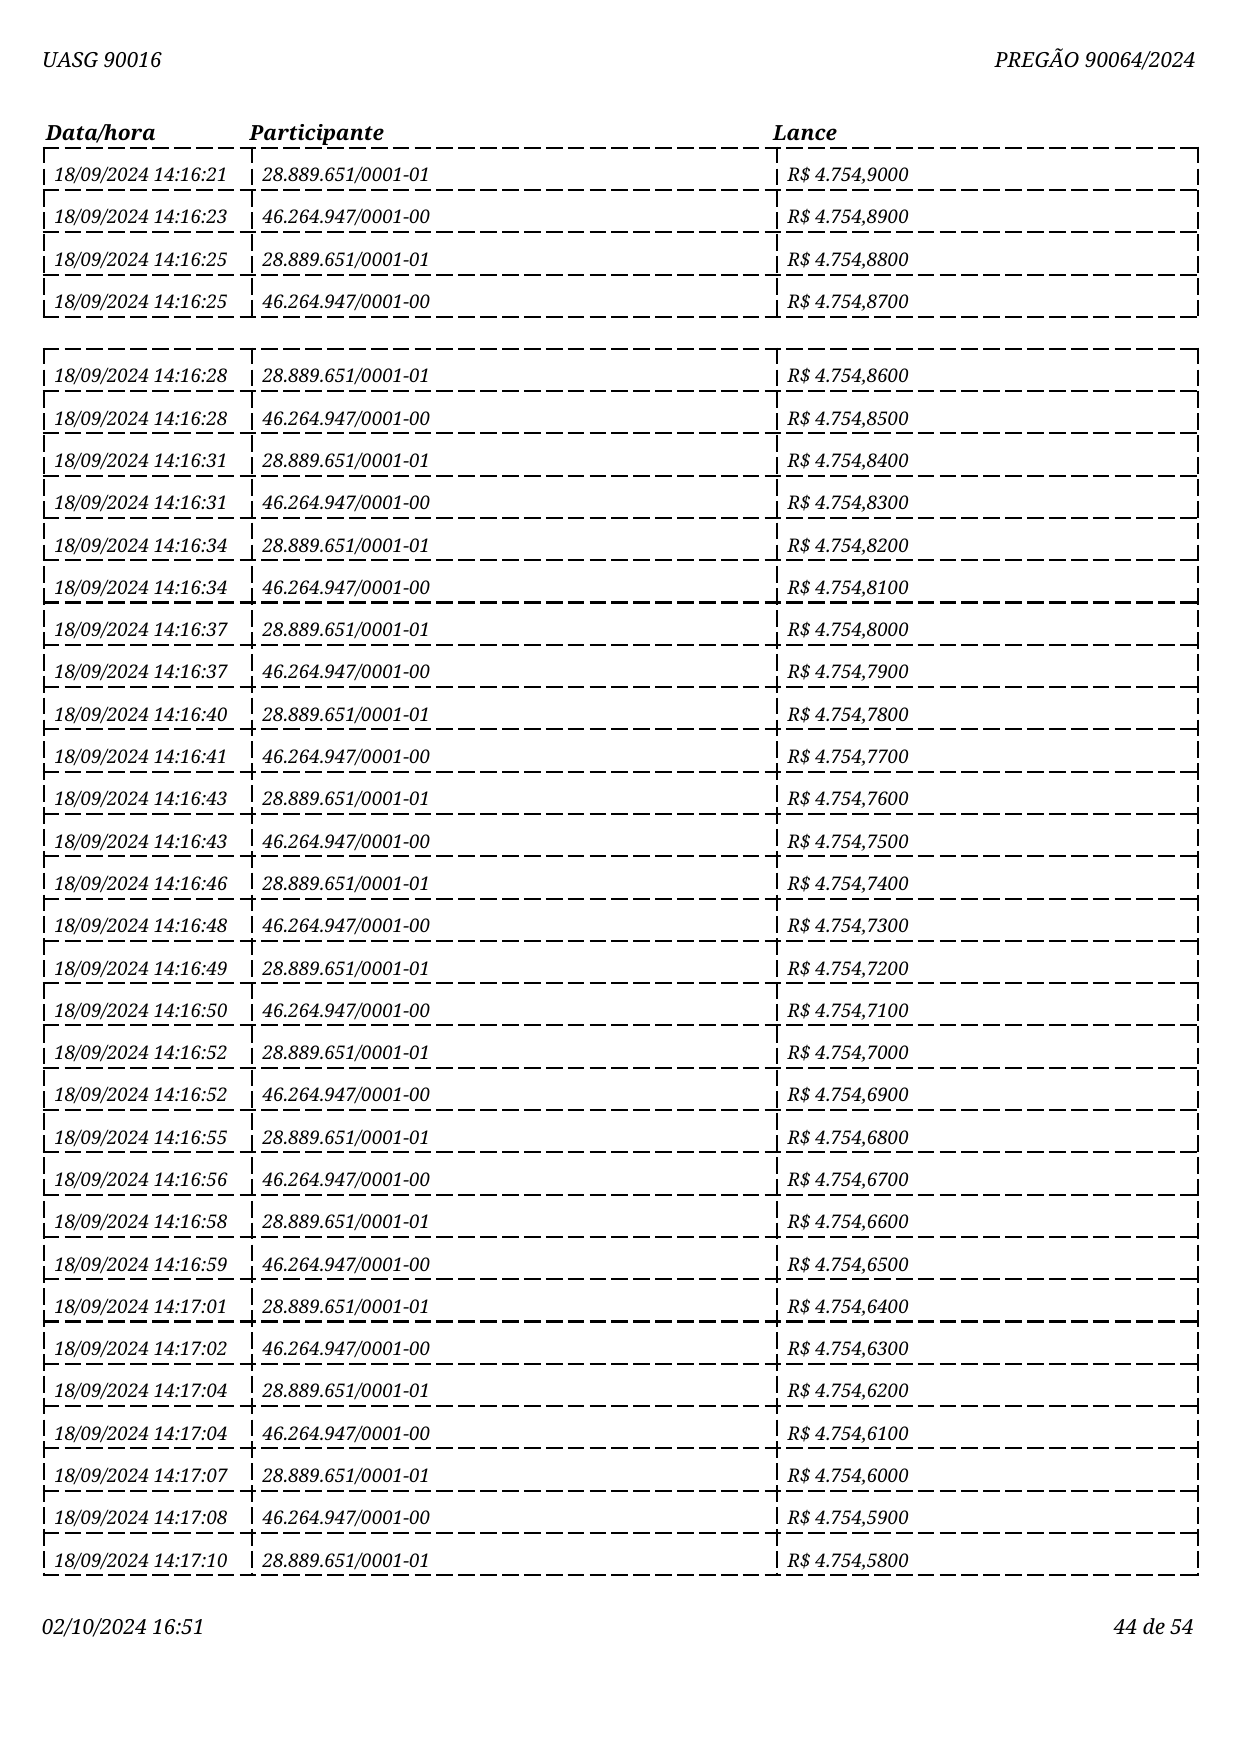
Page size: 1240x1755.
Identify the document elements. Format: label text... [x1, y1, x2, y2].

table_cell R$ 4.754,8300 [777, 475, 1198, 517]
table_cell R$ 4.754,6200 [777, 1363, 1198, 1405]
table_cell 46.264.947/0001-00 [252, 475, 777, 517]
table_cell 28.889.651/0001-01 [252, 147, 777, 189]
table_cell 18/09/2024 14:16:40 [44, 686, 252, 728]
table_cell R$ 4.754,7800 [777, 686, 1198, 728]
table_cell 46.264.947/0001-00 [252, 1405, 777, 1447]
table_cell 18/09/2024 14:16:34 [44, 517, 252, 559]
table_cell 28.889.651/0001-01 [252, 855, 777, 897]
table_header 28.889.651/0001-01 [252, 348, 777, 390]
table_cell 18/09/2024 14:16:34 [44, 559, 252, 601]
table_cell 18/09/2024 14:16:58 [44, 1194, 252, 1236]
table_cell R$ 4.754,8200 [777, 517, 1198, 559]
table_cell R$ 4.754,7300 [777, 898, 1198, 940]
table_cell 18/09/2024 14:16:43 [44, 813, 252, 855]
table_cell 18/09/2024 14:16:50 [44, 982, 252, 1024]
table_cell 18/09/2024 14:17:08 [44, 1490, 252, 1532]
table_cell 28.889.651/0001-01 [252, 1447, 777, 1489]
table_cell 28.889.651/0001-01 [252, 1532, 777, 1574]
table_cell R$ 4.754,8000 [777, 601, 1198, 644]
table_cell 46.264.947/0001-00 [252, 1151, 777, 1193]
table_cell R$ 4.754,6400 [777, 1278, 1198, 1320]
table_cell 28.889.651/0001-01 [252, 517, 777, 559]
table_cell 18/09/2024 14:16:48 [44, 898, 252, 940]
table_cell 28.889.651/0001-01 [252, 1194, 777, 1236]
table_cell R$ 4.754,7400 [777, 855, 1198, 897]
table_header R$ 4.754,8600 [777, 348, 1198, 390]
table_cell R$ 4.754,6300 [777, 1320, 1198, 1363]
table_cell 18/09/2024 14:17:10 [44, 1532, 252, 1574]
table_cell 46.264.947/0001-00 [252, 982, 777, 1024]
table_cell R$ 4.754,8400 [777, 432, 1198, 474]
table_cell 28.889.651/0001-01 [252, 231, 777, 273]
table_cell 46.264.947/0001-00 [252, 1490, 777, 1532]
table_cell 18/09/2024 14:17:04 [44, 1363, 252, 1405]
table_cell 18/09/2024 14:16:49 [44, 940, 252, 982]
table_cell 18/09/2024 14:16:31 [44, 432, 252, 474]
table_cell R$ 4.754,9000 [777, 147, 1198, 189]
table_cell 46.264.947/0001-00 [252, 1320, 777, 1363]
table_cell 18/09/2024 14:17:01 [44, 1278, 252, 1320]
table_cell 46.264.947/0001-00 [252, 728, 777, 771]
table_cell 28.889.651/0001-01 [252, 601, 777, 644]
table_cell 28.889.651/0001-01 [252, 1109, 777, 1151]
table_cell 18/09/2024 14:16:55 [44, 1109, 252, 1151]
table_cell R$ 4.754,6500 [777, 1236, 1198, 1278]
table_cell R$ 4.754,5900 [777, 1490, 1198, 1532]
table_cell R$ 4.754,7900 [777, 644, 1198, 686]
table_cell R$ 4.754,7700 [777, 728, 1198, 771]
table_cell 18/09/2024 14:16:37 [44, 644, 252, 686]
table_cell 46.264.947/0001-00 [252, 898, 777, 940]
table_cell 18/09/2024 14:16:46 [44, 855, 252, 897]
table_cell 46.264.947/0001-00 [252, 1067, 777, 1109]
table_cell 18/09/2024 14:17:07 [44, 1447, 252, 1489]
table_cell 18/09/2024 14:16:23 [44, 189, 252, 231]
table_cell R$ 4.754,6700 [777, 1151, 1198, 1193]
table_cell R$ 4.754,8800 [777, 231, 1198, 273]
table_cell R$ 4.754,8100 [777, 559, 1198, 601]
table_cell 18/09/2024 14:16:41 [44, 728, 252, 771]
table_cell 46.264.947/0001-00 [252, 644, 777, 686]
table_cell 28.889.651/0001-01 [252, 1024, 777, 1067]
table_cell 28.889.651/0001-01 [252, 940, 777, 982]
table_cell R$ 4.754,6900 [777, 1067, 1198, 1109]
table_cell 18/09/2024 14:16:25 [44, 231, 252, 273]
table_cell 46.264.947/0001-00 [252, 189, 777, 231]
table_cell 46.264.947/0001-00 [252, 813, 777, 855]
table_cell 18/09/2024 14:17:04 [44, 1405, 252, 1447]
table_cell 46.264.947/0001-00 [252, 1236, 777, 1278]
table_cell 18/09/2024 14:16:21 [44, 147, 252, 189]
table_cell 18/09/2024 14:16:31 [44, 475, 252, 517]
table_cell R$ 4.754,6800 [777, 1109, 1198, 1151]
table_cell 46.264.947/0001-00 [252, 274, 777, 316]
table_cell 46.264.947/0001-00 [252, 390, 777, 432]
table_header 18/09/2024 14:16:28 [44, 348, 252, 390]
table_cell 18/09/2024 14:16:52 [44, 1024, 252, 1067]
table_cell R$ 4.754,8900 [777, 189, 1198, 231]
table_cell 46.264.947/0001-00 [252, 559, 777, 601]
table_cell R$ 4.754,8500 [777, 390, 1198, 432]
table_cell R$ 4.754,6100 [777, 1405, 1198, 1447]
table_cell 28.889.651/0001-01 [252, 1278, 777, 1320]
table_cell 28.889.651/0001-01 [252, 1363, 777, 1405]
table_cell 18/09/2024 14:16:59 [44, 1236, 252, 1278]
table_cell 18/09/2024 14:16:37 [44, 601, 252, 644]
table_cell 18/09/2024 14:16:43 [44, 771, 252, 813]
table_cell 18/09/2024 14:16:52 [44, 1067, 252, 1109]
table_cell R$ 4.754,7500 [777, 813, 1198, 855]
table_cell R$ 4.754,7200 [777, 940, 1198, 982]
table_cell R$ 4.754,7100 [777, 982, 1198, 1024]
table_cell R$ 4.754,7000 [777, 1024, 1198, 1067]
table_cell R$ 4.754,8700 [777, 274, 1198, 316]
table_cell R$ 4.754,5800 [777, 1532, 1198, 1574]
table_cell 28.889.651/0001-01 [252, 432, 777, 474]
table_cell 28.889.651/0001-01 [252, 771, 777, 813]
table_cell R$ 4.754,6000 [777, 1447, 1198, 1489]
table_cell 18/09/2024 14:17:02 [44, 1320, 252, 1363]
table_cell 28.889.651/0001-01 [252, 686, 777, 728]
table_cell 18/09/2024 14:16:56 [44, 1151, 252, 1193]
table_cell R$ 4.754,7600 [777, 771, 1198, 813]
table_cell 18/09/2024 14:16:28 [44, 390, 252, 432]
table_cell 18/09/2024 14:16:25 [44, 274, 252, 316]
table_cell R$ 4.754,6600 [777, 1194, 1198, 1236]
